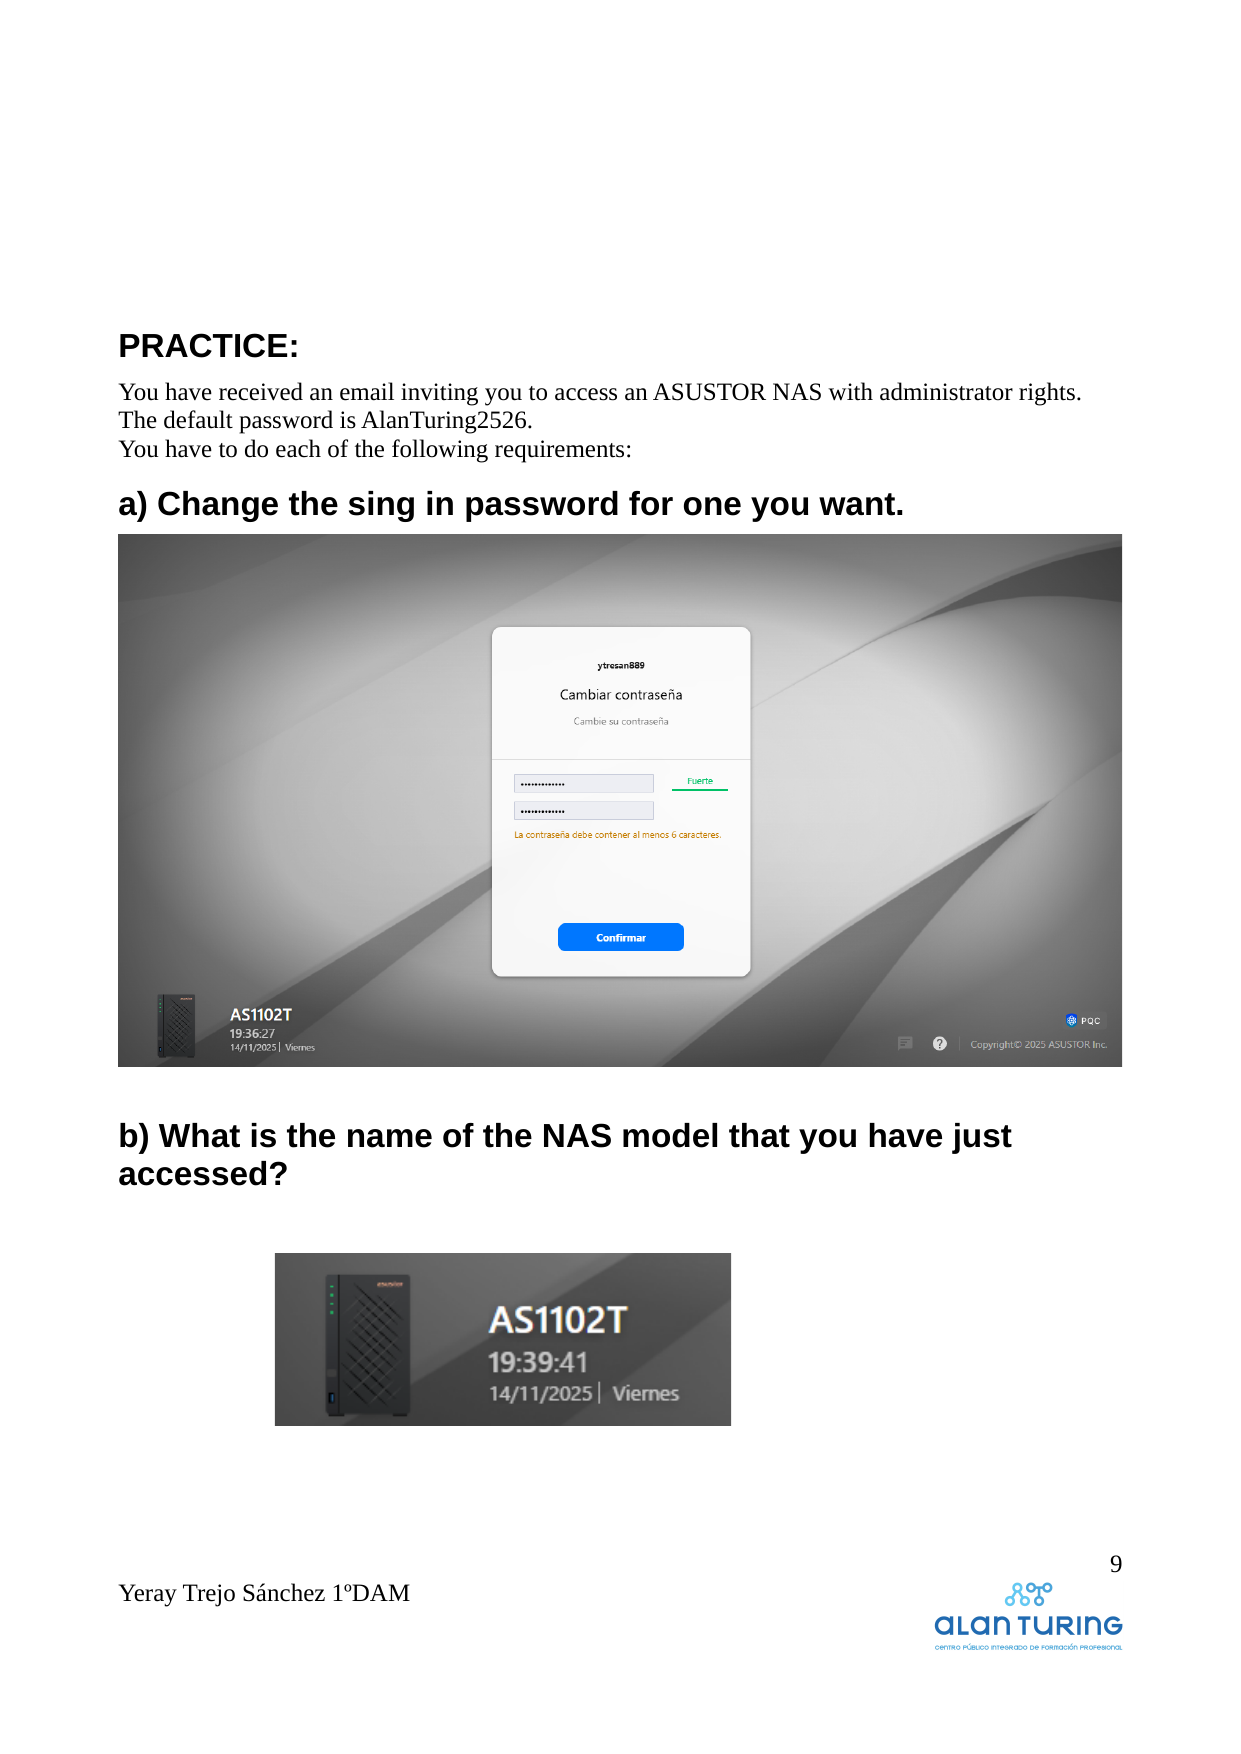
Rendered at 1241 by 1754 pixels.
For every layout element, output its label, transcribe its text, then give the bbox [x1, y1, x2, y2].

text You have to do each of the following requirements: [118, 434, 1122, 463]
subtitle a) Change the sing in password for one you want. [118, 484, 1122, 522]
picture [274, 1253, 732, 1426]
picture [933, 1581, 1124, 1651]
subtitle b) What is the name of the NAS model that you have just accessed? [118, 1116, 1122, 1193]
subtitle PRACTICE: [118, 326, 1122, 364]
text You have received an email inviting you to access an ASUSTOR NAS with administrator rights. [118, 377, 1122, 405]
picture [118, 534, 1123, 1067]
text The default password is AlanTuring2526. [118, 405, 1122, 434]
